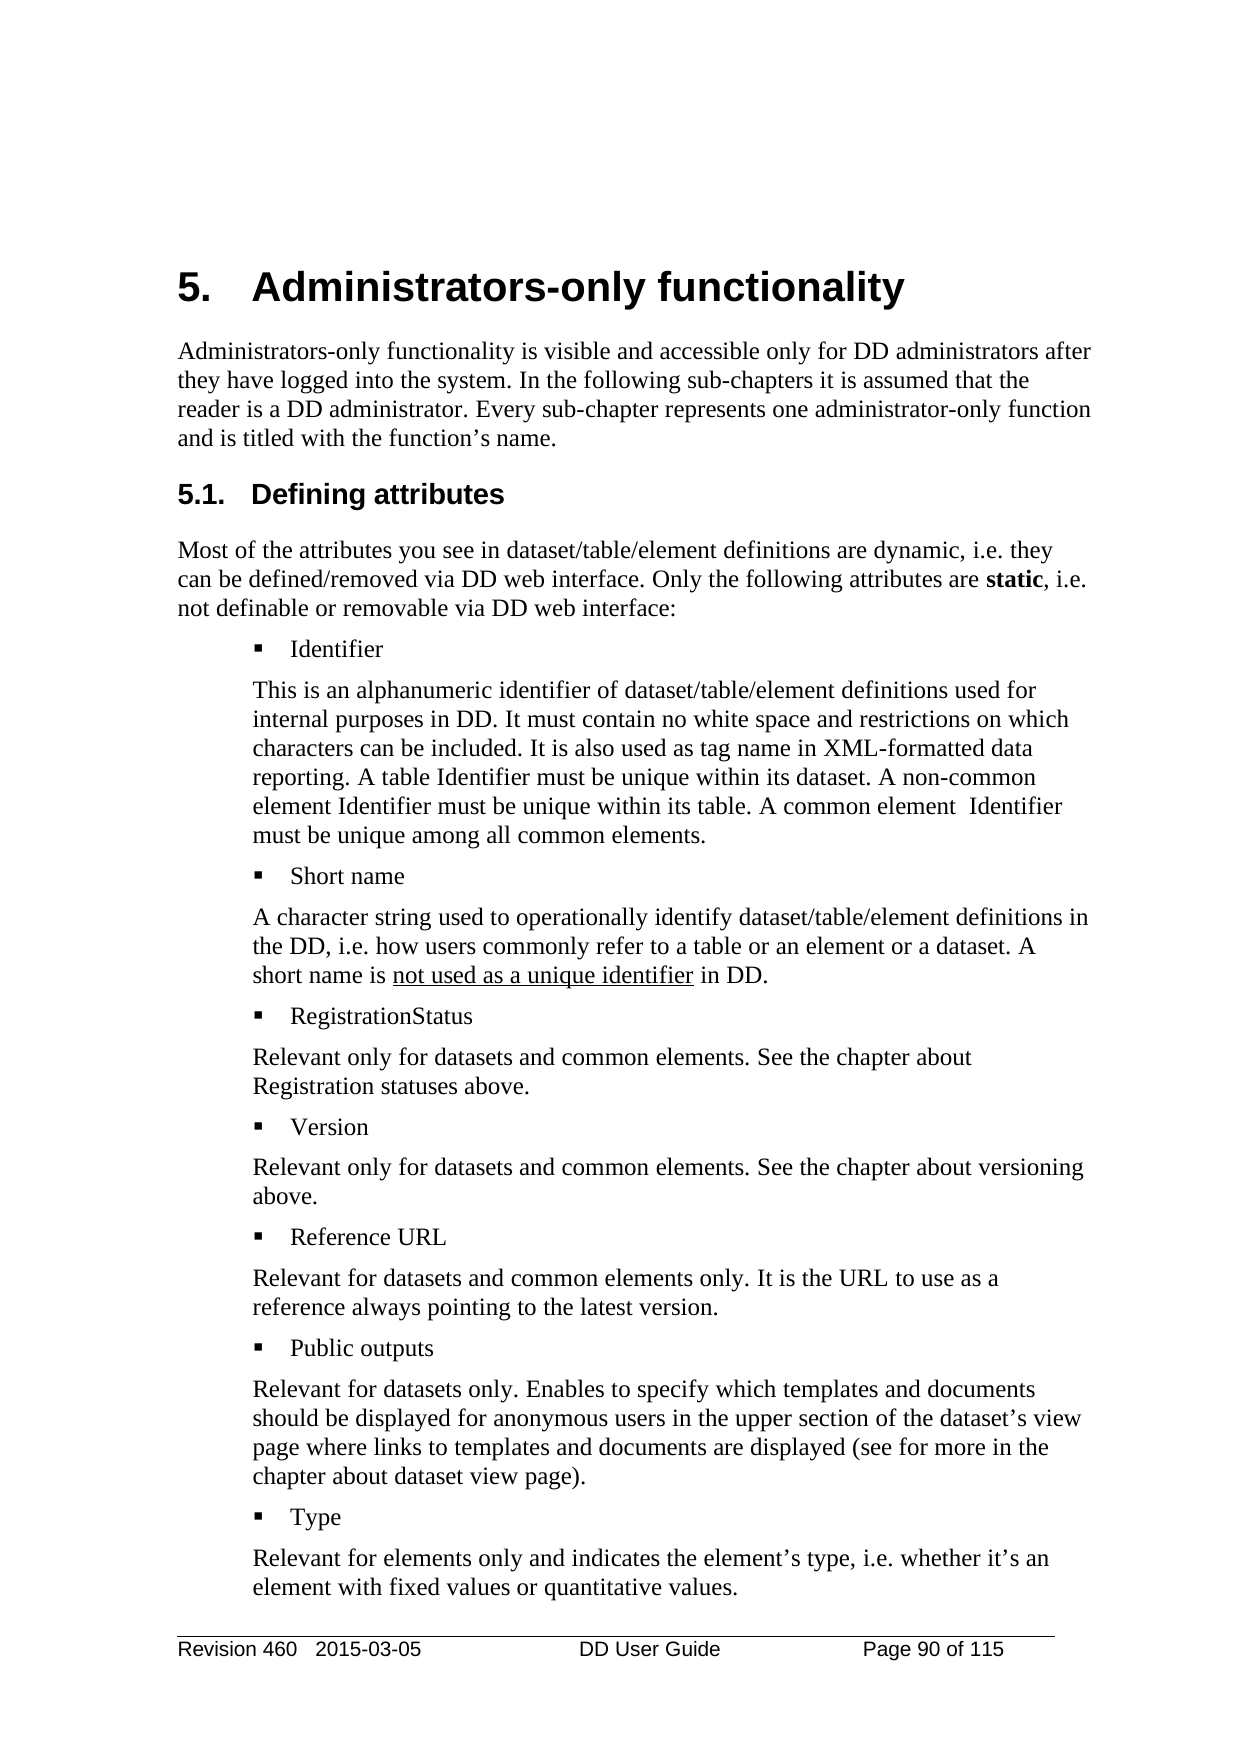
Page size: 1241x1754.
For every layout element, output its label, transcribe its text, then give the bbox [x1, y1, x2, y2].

list RegistrationStatus [252, 1001, 1092, 1030]
list Version [252, 1111, 1092, 1140]
subtitle Defining attributes [177, 477, 1092, 510]
list Public outputs [252, 1333, 1092, 1362]
text A character string used to operationally identify dataset/table/element definitions in the DD, i.e. how users commonly refer to a table or an element or a dataset. A short name is not used as a unique identifier in DD. [252, 902, 1092, 989]
list Reference URL [252, 1222, 1092, 1251]
text Relevant for elements only and indicates the element’s type, i.e. whether it’s an element with fixed values or quantitative values. [252, 1542, 1092, 1601]
text Most of the attributes you see in dataset/table/element definitions are dynamic, i.e. they can be defined/removed via DD web interface. Only the following attributes are static, i.e. not definable or removable via DD web interface: [177, 535, 1092, 622]
text This is an alphanumeric identifier of dataset/table/element definitions used for internal purposes in DD. It must contain no white space and restrictions on which characters can be included. It is also used as tag name in XML-formatted data reporting. A table Identifier must be unique within its dataset. A non-common element Identifier must be unique within its table. A common element Identifier must be unique among all common elements. [252, 675, 1092, 849]
text Relevant for datasets only. Enables to specify which templates and documents should be displayed for anonymous users in the upper section of the dataset’s view page where links to templates and documents are displayed (see for more in the chapter about dataset view page). [252, 1374, 1092, 1490]
list Identifier [252, 634, 1092, 663]
text Relevant only for datasets and common elements. See the chapter about versioning above. [252, 1152, 1092, 1210]
text Relevant for datasets and common elements only. It is the URL to use as a reference always pointing to the latest version. [252, 1263, 1092, 1321]
list Type [252, 1502, 1092, 1531]
text Relevant only for datasets and common elements. See the chapter about Registration statuses above. [252, 1041, 1092, 1099]
text Administrators-only functionality is visible and accessible only for DD administrators after they have logged into the system. In the following sub-chapters it is assumed that the reader is a DD administrator. Every sub-chapter represents one administrator-only function and is titled with the function’s name. [177, 336, 1092, 452]
subtitle Administrators-only functionality [177, 263, 1092, 311]
list Short name [252, 861, 1092, 890]
